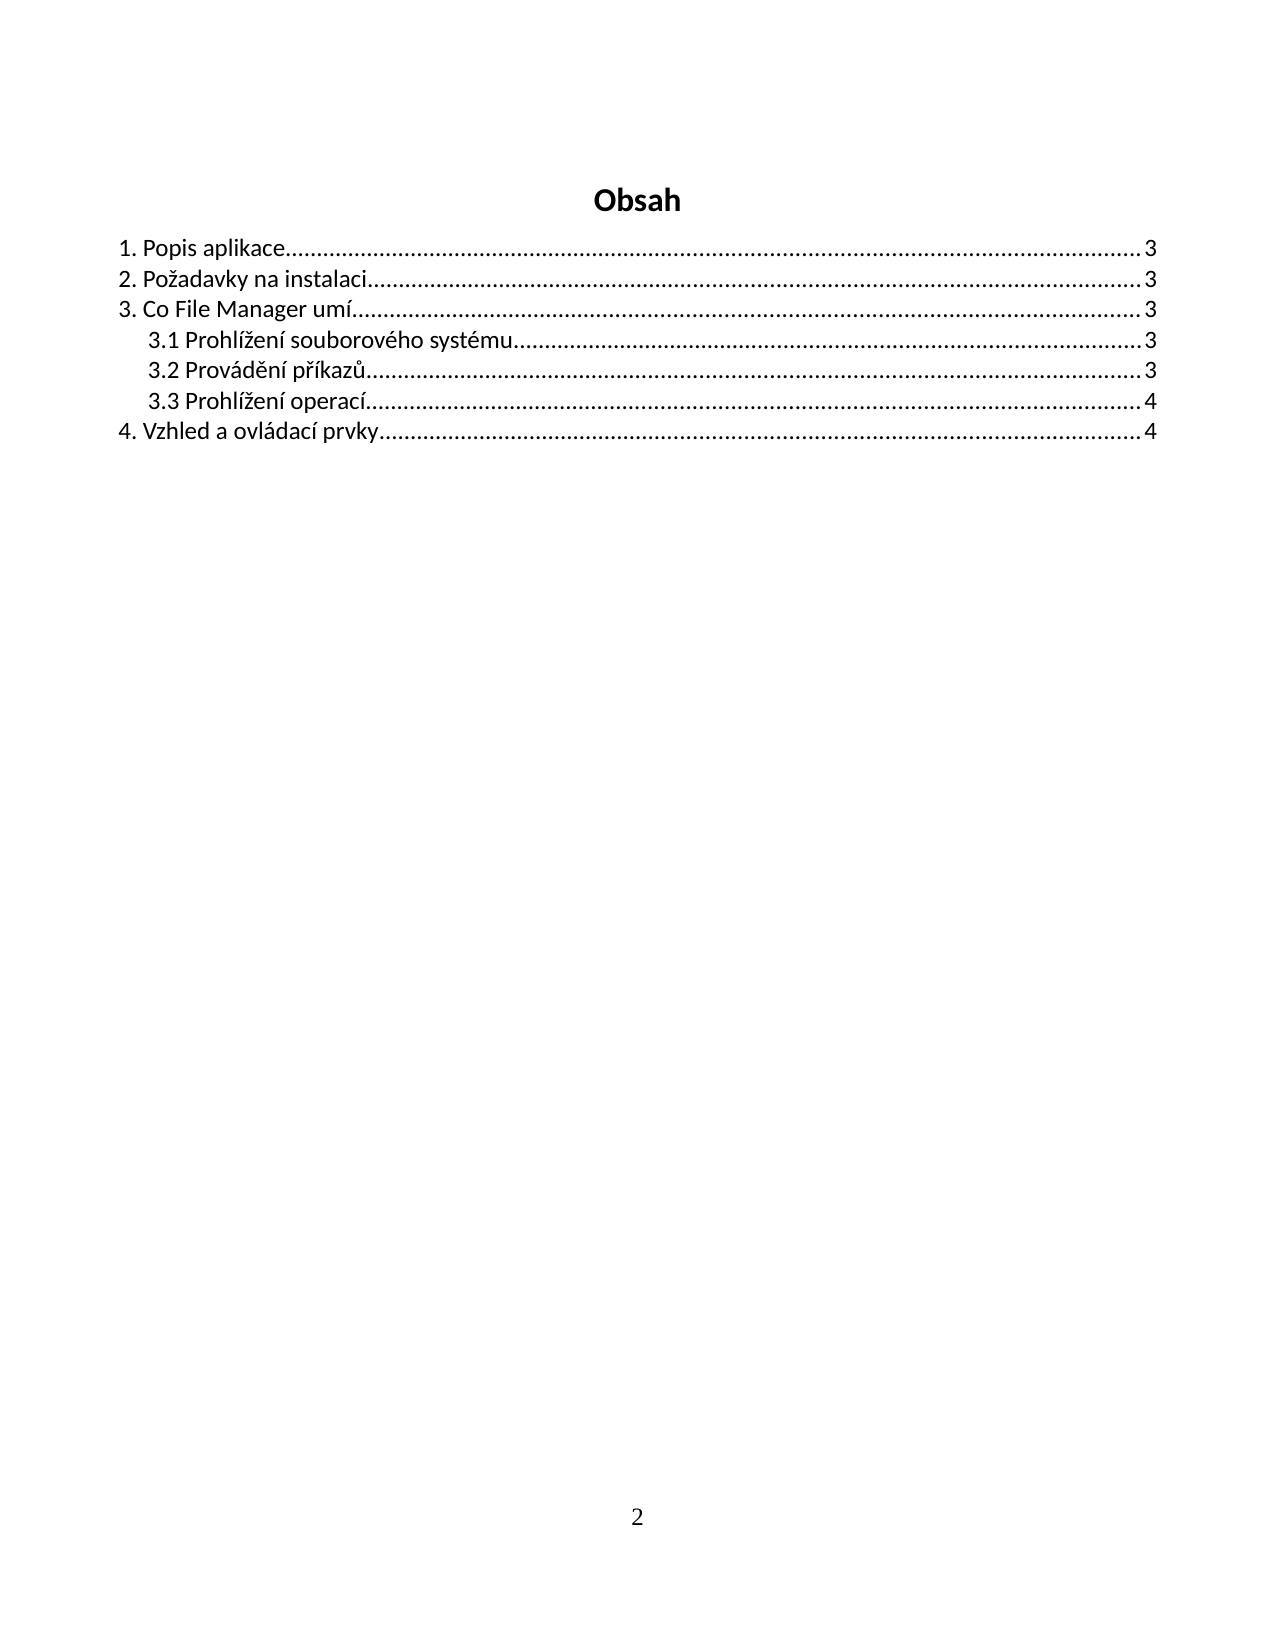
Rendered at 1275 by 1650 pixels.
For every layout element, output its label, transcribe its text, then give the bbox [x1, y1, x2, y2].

text 2. Požadavky na instalaci 3 [118, 263, 1157, 293]
subtitle Obsah [118, 179, 1157, 220]
text 3.2 Provádění příkazů 3 [148, 354, 1157, 385]
text 3. Co File Manager umí 3 [118, 293, 1157, 324]
text 3.3 Prohlížení operací 4 [148, 385, 1157, 415]
text 4. Vzhled a ovládací prvky 4 [118, 415, 1157, 446]
text 3.1 Prohlížení souborového systému 3 [148, 324, 1157, 354]
text 1. Popis aplikace 3 [118, 232, 1157, 263]
